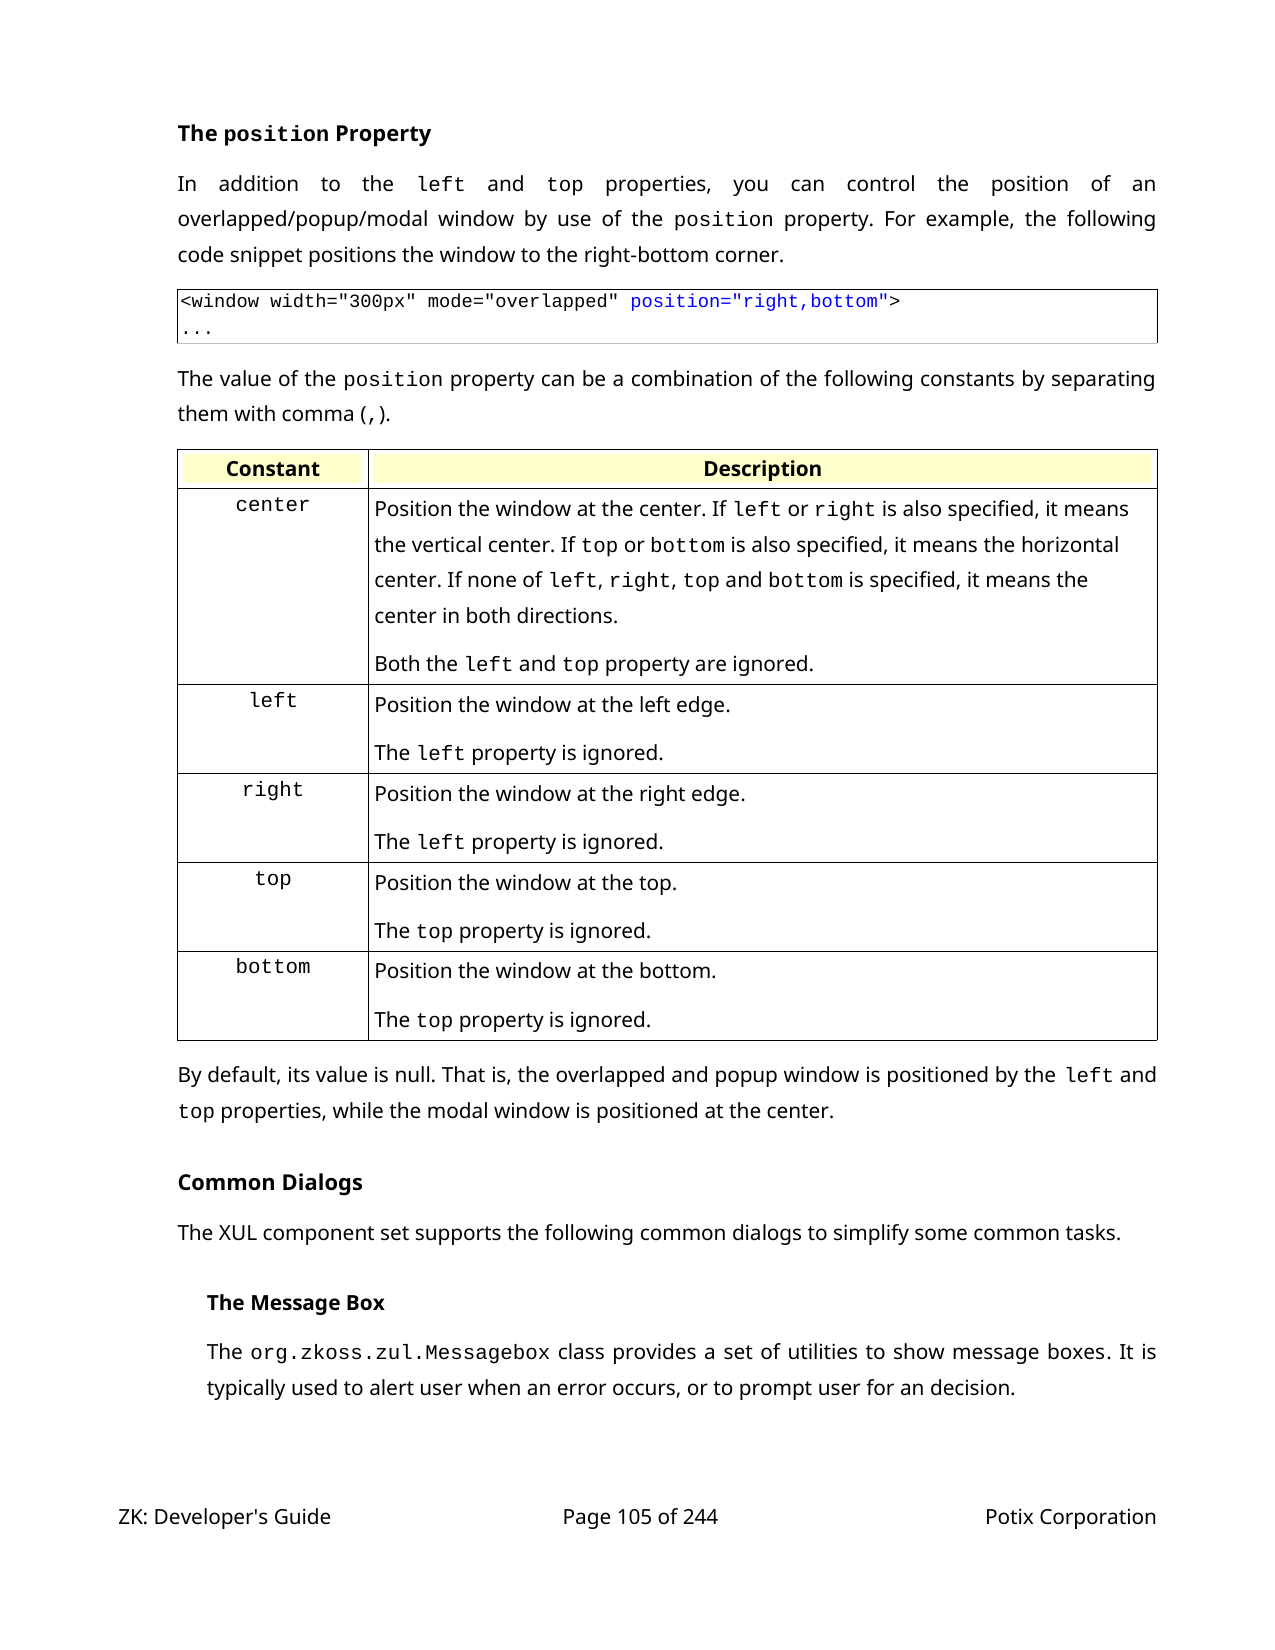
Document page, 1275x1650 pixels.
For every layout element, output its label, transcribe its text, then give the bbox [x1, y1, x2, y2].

text The XUL component set supports the following common dialogs to simplify some common tasks. [177, 1218, 1157, 1246]
table_header Constant [178, 450, 368, 488]
table_cell top [178, 863, 368, 951]
subtitle Common Dialogs [177, 1167, 1157, 1197]
table_cell center [178, 489, 368, 684]
table_cell Position the window at the top. The top property is ignored. [369, 863, 1157, 951]
subtitle The position Property [177, 118, 1157, 148]
table_cell right [178, 774, 368, 862]
text ... [178, 316, 1157, 343]
table_cell left [178, 685, 368, 773]
text By default, its value is null. That is, the overlapped and popup window is positioned by the left and top properties, while the modal window is positioned at the center. [177, 1060, 1157, 1124]
text The org.zkoss.zul.Messagebox class provides a set of utilities to show message boxes. It is typically used to alert user when an error occurs, or to prompt user for an decision. [207, 1337, 1157, 1401]
text The value of the position property can be a combination of the following constants by separating them with comma (,). [177, 364, 1157, 428]
table_cell Position the window at the bottom. The top property is ignored. [369, 952, 1157, 1040]
subtitle The Message Box [207, 1288, 1157, 1317]
table_cell Position the window at the right edge. The left property is ignored. [369, 774, 1157, 862]
text <window width="300px" mode="overlapped" position="right,bottom"> [178, 290, 1157, 313]
table_header Description [369, 450, 1157, 488]
table_cell Position the window at the left edge. The left property is ignored. [369, 685, 1157, 773]
table_cell bottom [178, 952, 368, 1040]
text In addition to the left and top properties, you can control the position of an overlapped/popup/modal window by use of the position property. For example, the following code snippet positions the window to the right-bottom corner. [177, 169, 1157, 268]
table_cell Position the window at the center. If left or right is also specified, it means the vertical center. If top or bottom is also specified, it means the horizontal center. If none of left, right, top and bottom is specified, it means the center in both directions. Both the left and top property are ignored. [369, 489, 1157, 684]
